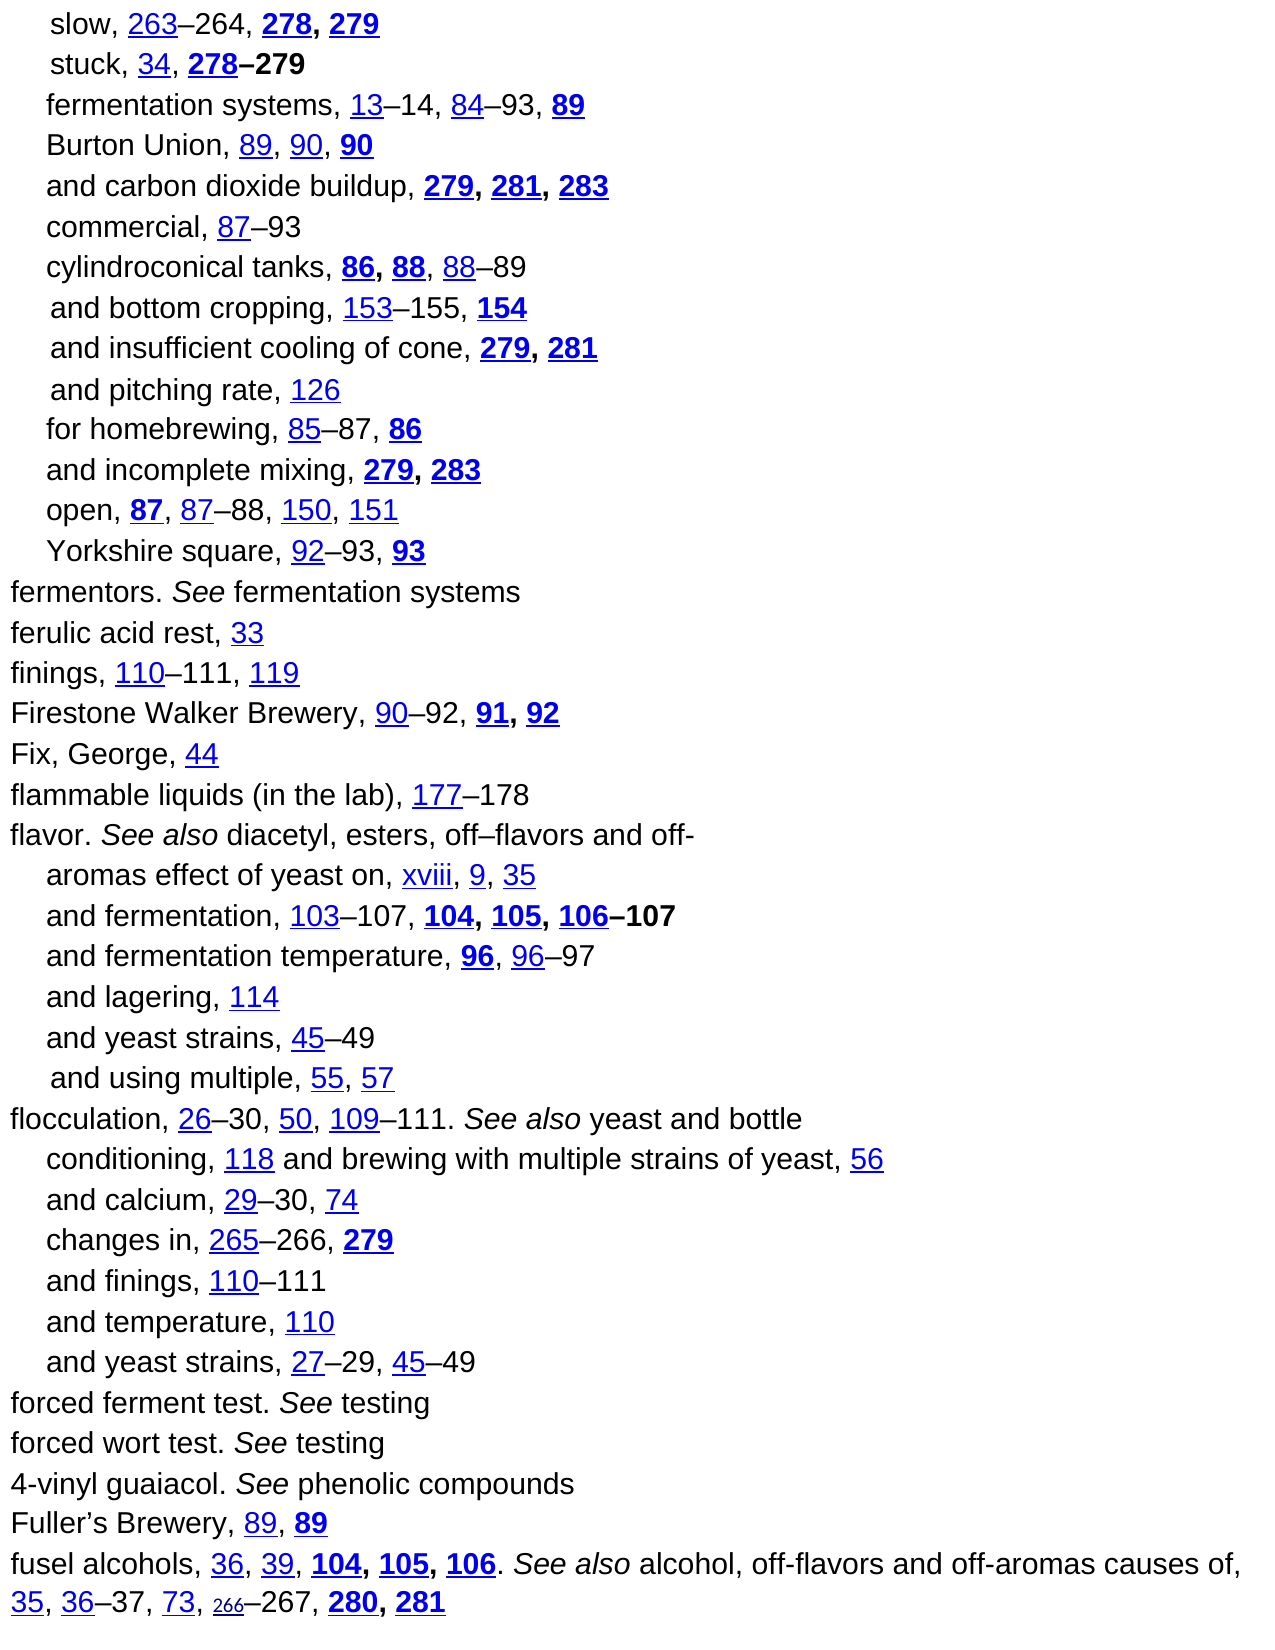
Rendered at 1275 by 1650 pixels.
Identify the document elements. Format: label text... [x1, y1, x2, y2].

text cylindroconical tanks, 86, 88, 88–89 [46, 249, 1246, 284]
text changes in, 265–266, 279 [46, 1222, 1246, 1256]
text 4-vinyl guaiacol. See phenolic compounds [10, 1466, 1246, 1500]
text forced ferment test. See testing [10, 1384, 1246, 1419]
text and fermentation, 103–107, 104, 105, 106–107 [46, 897, 1246, 932]
text ferulic acid rest, 33 [10, 615, 1246, 649]
text and bottom cropping, 153–155, 154 [50, 289, 1246, 324]
text and yeast strains, 45–49 [46, 1020, 1246, 1055]
text and lagering, 114 [46, 979, 1246, 1014]
text and insufficient cooling of cone, 279, 281 [50, 330, 1246, 365]
text Burton Union, 89, 90, 90 [46, 127, 1246, 162]
text and carbon dioxide buildup, 279, 281, 283 [46, 168, 1246, 203]
text Fuller’s Brewery, 89, 89 [10, 1505, 1246, 1540]
text Yorkshire square, 92–93, 93 [46, 533, 1246, 568]
text slow, 263–264, 278, 279 [50, 6, 1246, 41]
text and incomplete mixing, 279, 283 [46, 452, 1246, 487]
text and temperature, 110 [46, 1303, 1246, 1338]
text fermentors. See fermentation systems [10, 574, 1246, 609]
text commercial, 87–93 [46, 209, 1246, 244]
text Fix, George, 44 [10, 736, 1246, 771]
text and using multiple, 55, 57 [50, 1060, 1246, 1095]
text for homebrewing, 85–87, 86 [46, 411, 1246, 446]
text flammable liquids (in the lab), 177–178 [10, 777, 1246, 812]
text and fermentation temperature, 96, 96–97 [46, 938, 1246, 973]
text and finings, 110–111 [46, 1263, 1246, 1298]
text forced wort test. See testing [10, 1425, 1246, 1460]
text fusel alcohols, 36, 39, 104, 105, 106. See also alcohol, off-flavors and off-aromas causes of, 35, 36–37, 73, 266–267, 280, 281 [10, 1546, 1246, 1619]
text open, 87, 87–88, 150, 151 [46, 492, 1246, 527]
text and pitching rate, 126 [50, 371, 1246, 406]
text finings, 110–111, 119 [10, 655, 1246, 690]
text flocculation, 26–30, 50, 109–111. See also yeast and bottle conditioning, 118 and brewing with multiple strains of yeast, 56 [10, 1101, 925, 1176]
text and yeast strains, 27–29, 45–49 [46, 1344, 1246, 1379]
text stuck, 34, 278–279 [50, 46, 1246, 81]
text flavor. See also diacetyl, esters, off–flavors and off-aromas effect of yeast on, xviii, 9, 35 [10, 817, 714, 892]
text Firestone Walker Brewery, 90–92, 91, 92 [10, 695, 1246, 730]
text fermentation systems, 13–14, 84–93, 89 [46, 87, 1246, 122]
text and calcium, 29–30, 74 [46, 1182, 1246, 1217]
